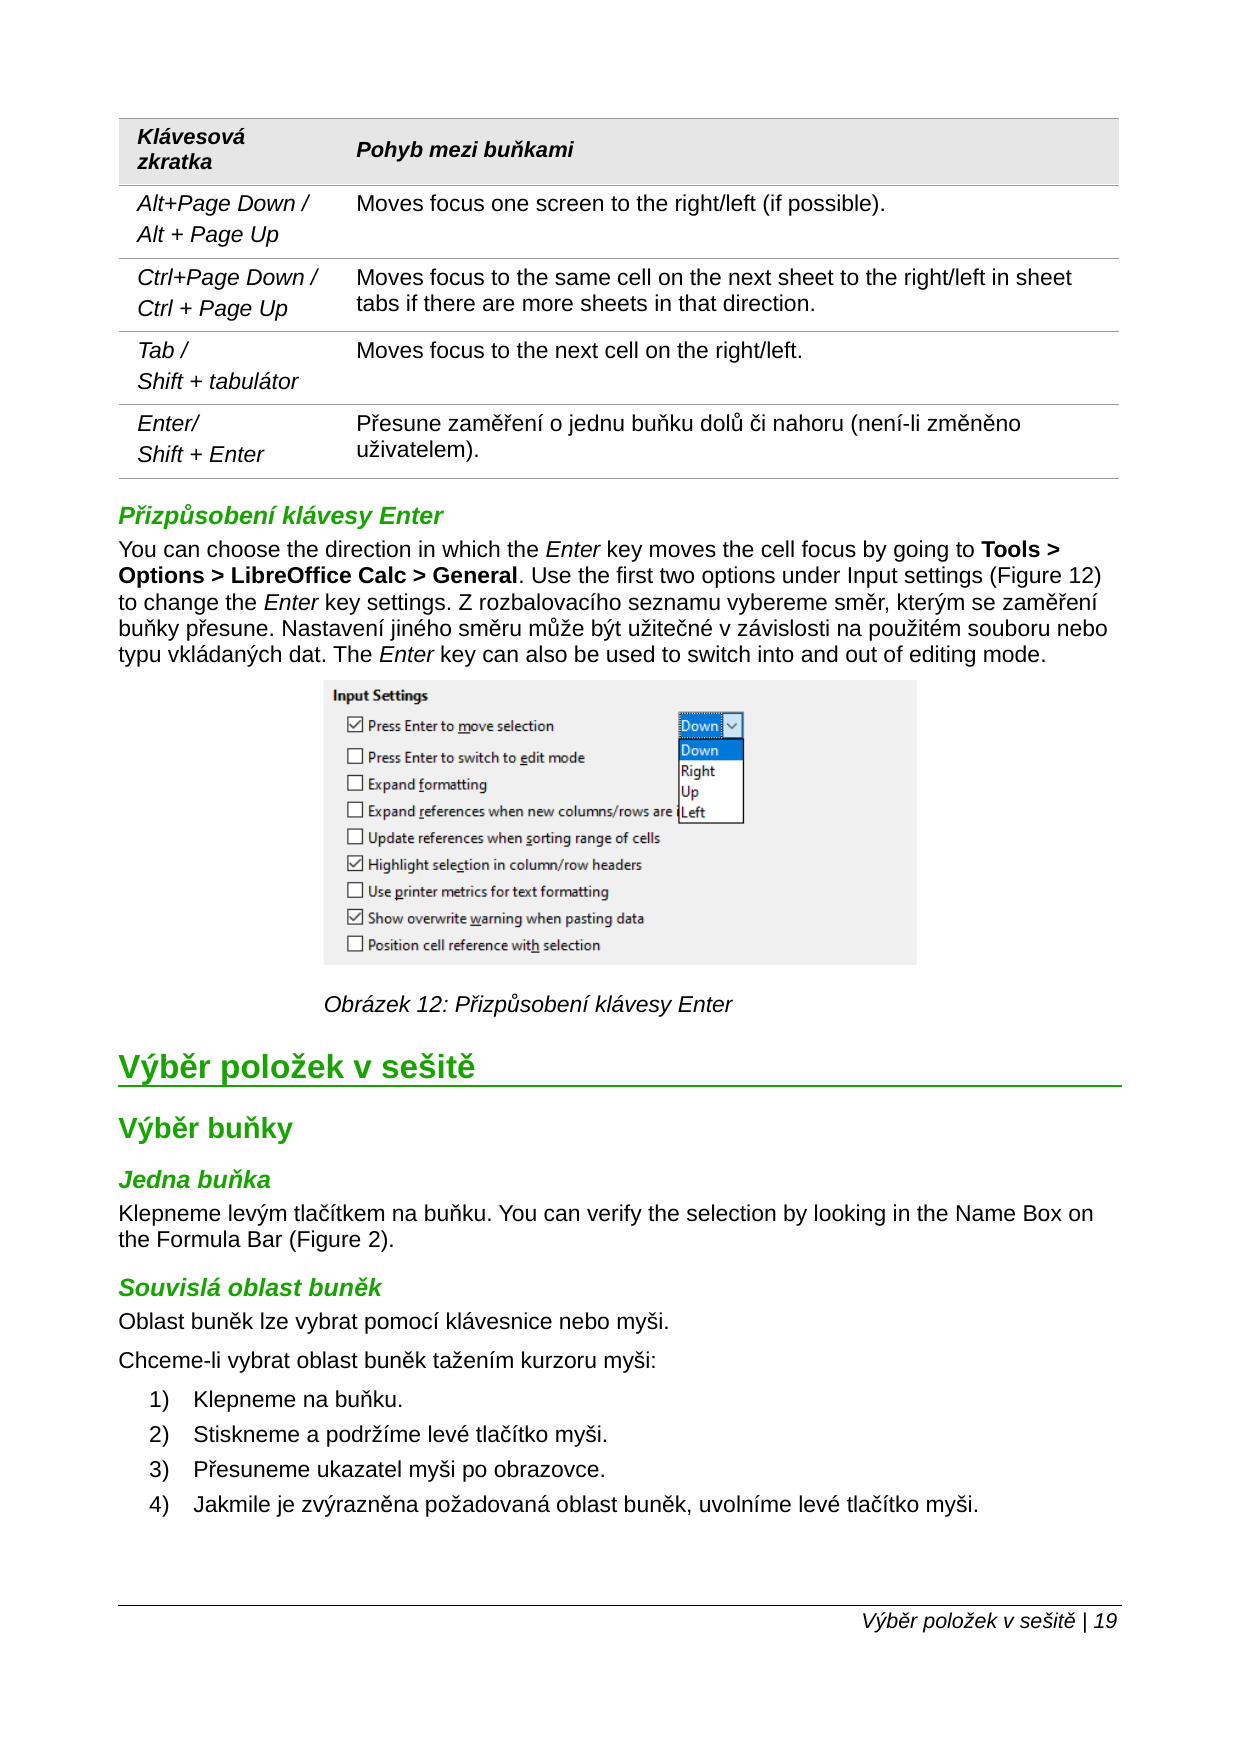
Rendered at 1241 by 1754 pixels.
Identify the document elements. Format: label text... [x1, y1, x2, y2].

list Přesuneme ukazatel myši po obrazovce. [169, 1456, 1122, 1482]
text Klepneme levým tlačítkem na buňku. You can verify the selection by looking in the Name Box on the Formula Bar (Figure 2). [118, 1200, 1122, 1253]
table_header Pohyb mezi buňkami [338, 119, 1119, 184]
table_cell Moves focus to the same cell on the next sheet to the right/left in sheet tabs if there are more sheets in that direction. [338, 259, 1119, 331]
subtitle Přizpůsobení klávesy Enter [118, 501, 1122, 530]
table_cell Přesune zaměření o jednu buňku dolů či nahoru (není-li změněno uživatelem). [338, 405, 1119, 477]
table_cell Enter/ Shift + Enter [119, 405, 338, 477]
text Obrázek 12: Přizpůsobení klávesy Enter [323, 965, 917, 1017]
subtitle Souvislá oblast buněk [118, 1273, 1122, 1302]
table_header Klávesová zkratka [119, 119, 338, 184]
list Jakmile je zvýrazněna požadovaná oblast buněk, uvolníme levé tlačítko myši. [169, 1491, 1122, 1518]
table_cell Tab / Shift + tabulátor [119, 332, 338, 404]
subtitle Výběr buňky [118, 1111, 1122, 1144]
text You can choose the direction in which the Enter key moves the cell focus by going to Tools > Options > LibreOffice Calc > General. Use the first two options under Input settings (Figure 12) to change the Enter key settings. Z rozbalovacího seznamu vybereme směr, kterým se zaměření buňky přesune. Nastavení jiného směru může být užitečné v závislosti na použitém souboru nebo typu vkládaných dat. The Enter key can also be used to switch into and out of editing mode. [118, 536, 1122, 668]
subtitle Výběr položek v sešitě [118, 1047, 1122, 1085]
table_cell Moves focus one screen to the right/left (if possible). [338, 186, 1119, 258]
text Oblast buněk lze vybrat pomocí klávesnice nebo myši. [118, 1308, 1122, 1334]
picture [323, 680, 917, 965]
list Chceme-li vybrat oblast buněk tažením kurzoru myši: [118, 1347, 1122, 1373]
subtitle Jedna buňka [118, 1165, 1122, 1194]
list Klepneme na buňku. [169, 1386, 1122, 1412]
table_cell Alt+Page Down / Alt + Page Up [119, 186, 338, 258]
table_cell Moves focus to the next cell on the right/left. [338, 332, 1119, 404]
list Stiskneme a podržíme levé tlačítko myši. [169, 1421, 1122, 1447]
table_cell Ctrl+Page Down / Ctrl + Page Up [119, 259, 338, 331]
